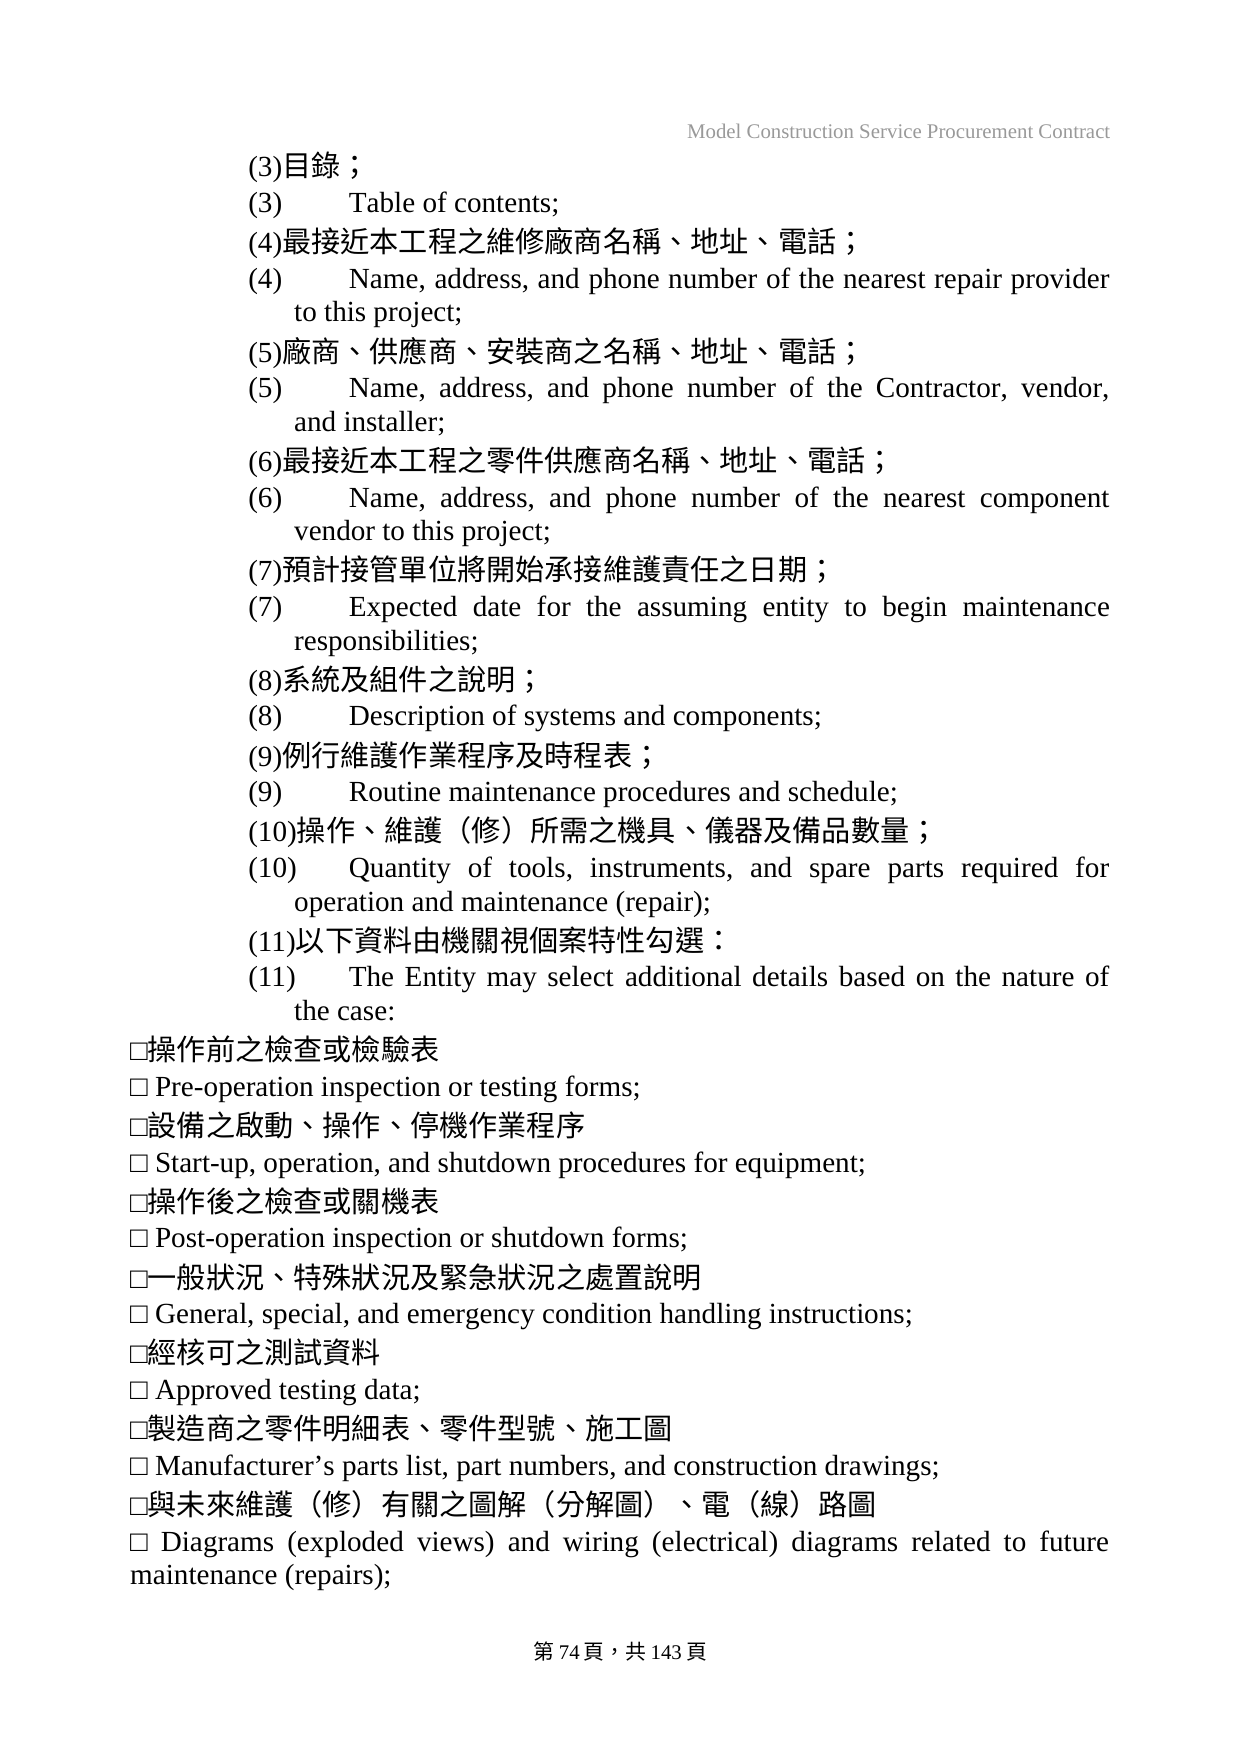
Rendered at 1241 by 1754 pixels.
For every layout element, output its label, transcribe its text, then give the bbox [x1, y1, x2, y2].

text (6)最接近本工程之零件供應商名稱、地址、電話； [248, 437, 1110, 480]
text □操作後之檢查或關機表 [130, 1178, 1110, 1221]
text (10) Quantity of tools, instruments, and spare parts required for operation and maintenance (repair); [248, 850, 1110, 917]
text □ Pre-operation inspection or testing forms; [130, 1069, 1110, 1102]
text (5)廠商、供應商、安裝商之名稱、地址、電話； [248, 328, 1110, 370]
text (9) Routine maintenance procedures and schedule; [248, 774, 1110, 808]
text □ Manufacturer’s parts list, part numbers, and construction drawings; [130, 1448, 1110, 1482]
text □與未來維護（修）有關之圖解（分解圖）、電（線）路圖 [130, 1482, 1110, 1524]
text (4)最接近本工程之維修廠商名稱、地址、電話； [248, 219, 1110, 261]
text (8)系統及組件之說明； [248, 656, 1110, 698]
text □製造商之零件明細表、零件型號、施工圖 [130, 1406, 1110, 1448]
text (7)預計接管單位將開始承接維護責任之日期； [248, 547, 1110, 589]
text □設備之啟動、操作、停機作業程序 [130, 1102, 1110, 1145]
text □經核可之測試資料 [130, 1330, 1110, 1372]
text □ Start-up, operation, and shutdown procedures for equipment; [130, 1145, 1110, 1178]
text (6) Name, address, and phone number of the nearest component vendor to this project; [248, 480, 1110, 547]
text □ Post-operation inspection or shutdown forms; [130, 1221, 1110, 1254]
text (8) Description of systems and components; [248, 698, 1110, 732]
text (10)操作、維護（修）所需之機具、儀器及備品數量； [248, 808, 1110, 850]
text (9)例行維護作業程序及時程表； [248, 732, 1110, 774]
text □一般狀況、特殊狀況及緊急狀況之處置說明 [130, 1254, 1110, 1296]
text (7) Expected date for the assuming entity to begin maintenance responsibilities; [248, 589, 1110, 656]
text □ Diagrams (exploded views) and wiring (electrical) diagrams related to future maintenance (repairs); [130, 1524, 1110, 1591]
text □ Approved testing data; [130, 1372, 1110, 1406]
text (11)以下資料由機關視個案特性勾選： [248, 917, 1110, 959]
text (3)目錄； [248, 143, 1110, 185]
text (11) The Entity may select additional details based on the nature of the case: [248, 959, 1110, 1027]
text □操作前之檢查或檢驗表 [130, 1027, 1110, 1069]
text □ General, special, and emergency condition handling instructions; [130, 1296, 1110, 1330]
text (5) Name, address, and phone number of the Contractor, vendor, and installer; [248, 370, 1110, 437]
text (3) Table of contents; [248, 185, 1110, 219]
text (4) Name, address, and phone number of the nearest repair provider to this project; [248, 261, 1110, 328]
